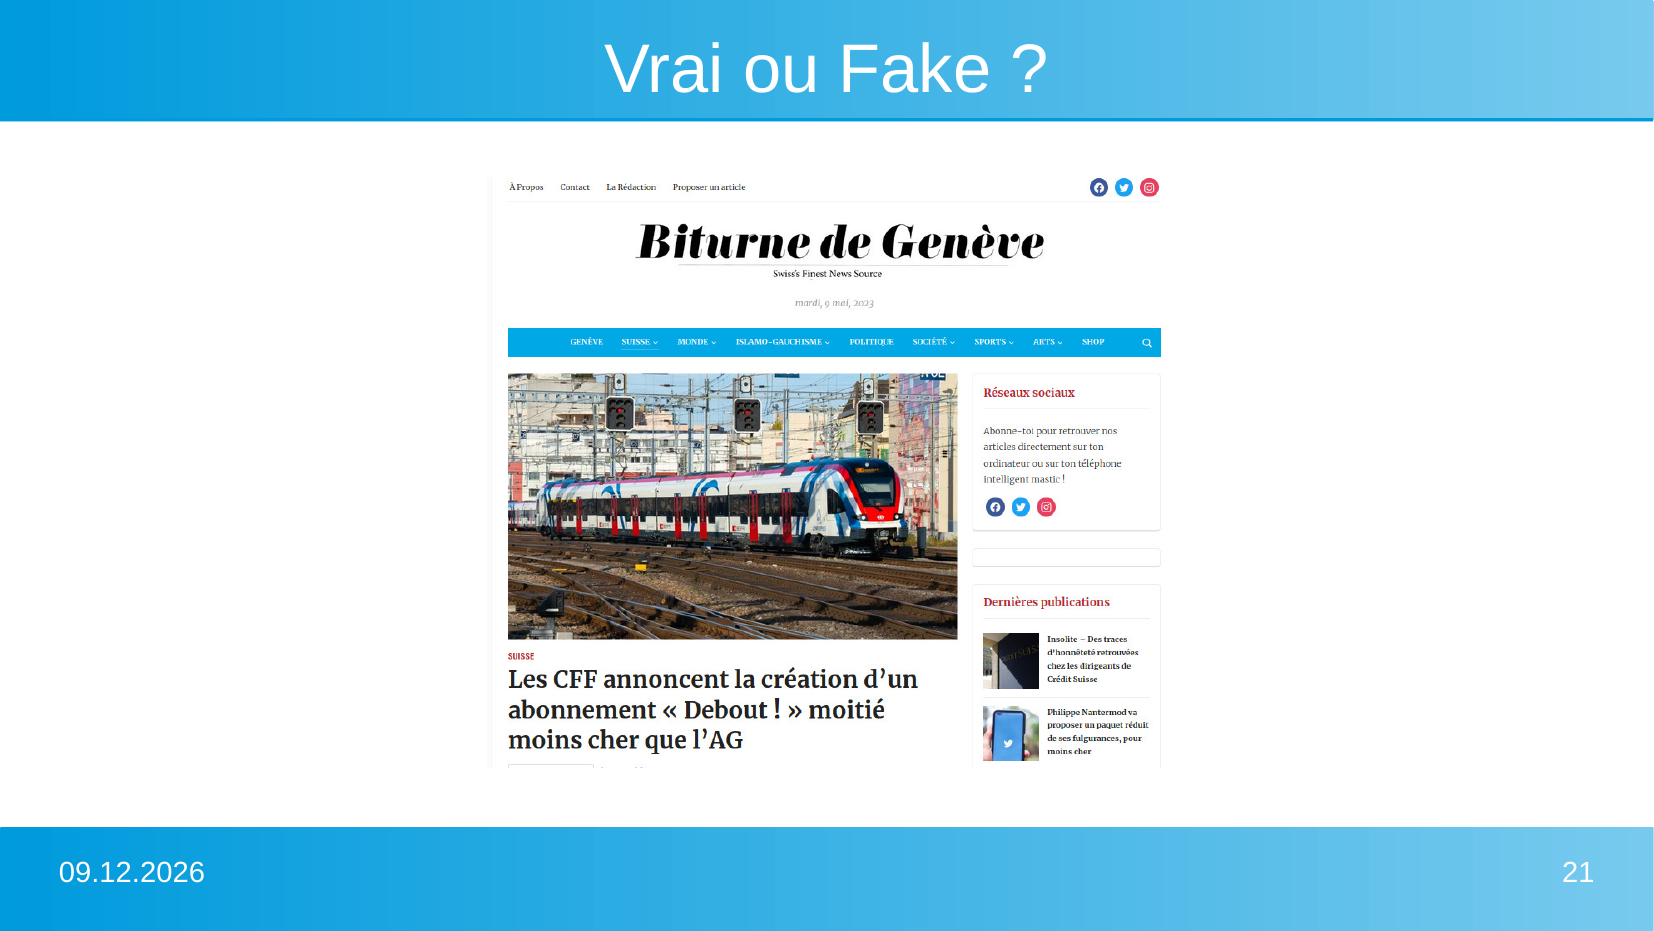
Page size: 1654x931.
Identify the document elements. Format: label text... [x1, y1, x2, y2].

title Vrai ou Fake ? [59, 29, 1595, 108]
picture [487, 177, 1166, 768]
